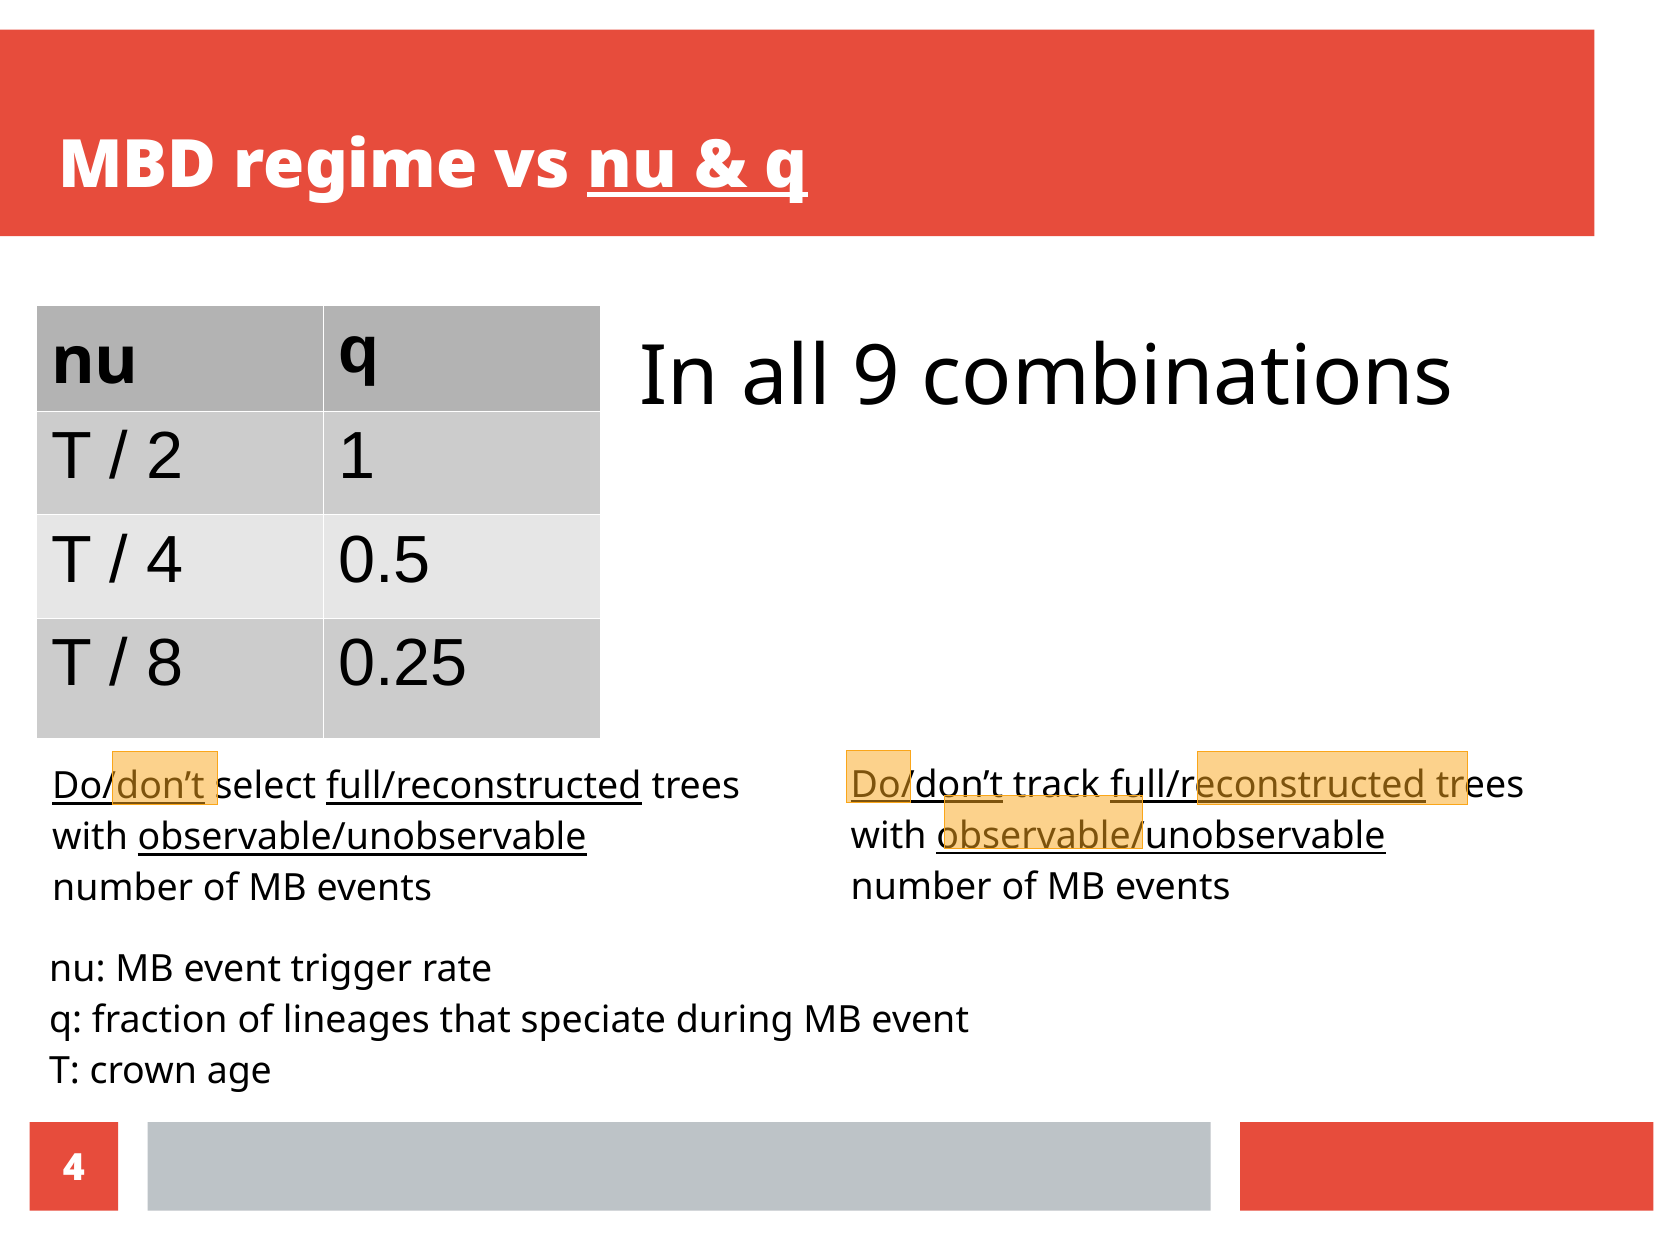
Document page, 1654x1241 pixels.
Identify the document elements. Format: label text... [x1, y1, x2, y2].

text_box [846, 750, 911, 803]
text_box [944, 795, 1143, 849]
text_box Do/don’t track full/reconstructed trees with observable/unobservable number of MB events [835, 750, 1606, 901]
table_header q [324, 306, 600, 411]
text_box nu: MB event trigger rate q: fraction of lineages that speciate during MB event T: crown age [34, 934, 1067, 1080]
title MBD regime vs nu & q [58, 59, 1594, 207]
table_cell 1 [324, 412, 600, 514]
table_cell T / 8 [37, 619, 323, 738]
table_cell T / 4 [37, 515, 323, 618]
text_box Do/don’t select full/reconstructed trees with observable/unobservable number of MB events [37, 751, 1586, 902]
text_box In all 9 combinations [625, 308, 1572, 421]
table_header nu [37, 306, 323, 411]
table_cell 0.5 [324, 515, 600, 618]
table_cell 0.25 [324, 619, 600, 738]
table_cell T / 2 [37, 412, 323, 514]
text_box [112, 751, 218, 805]
text_box [1197, 751, 1468, 805]
